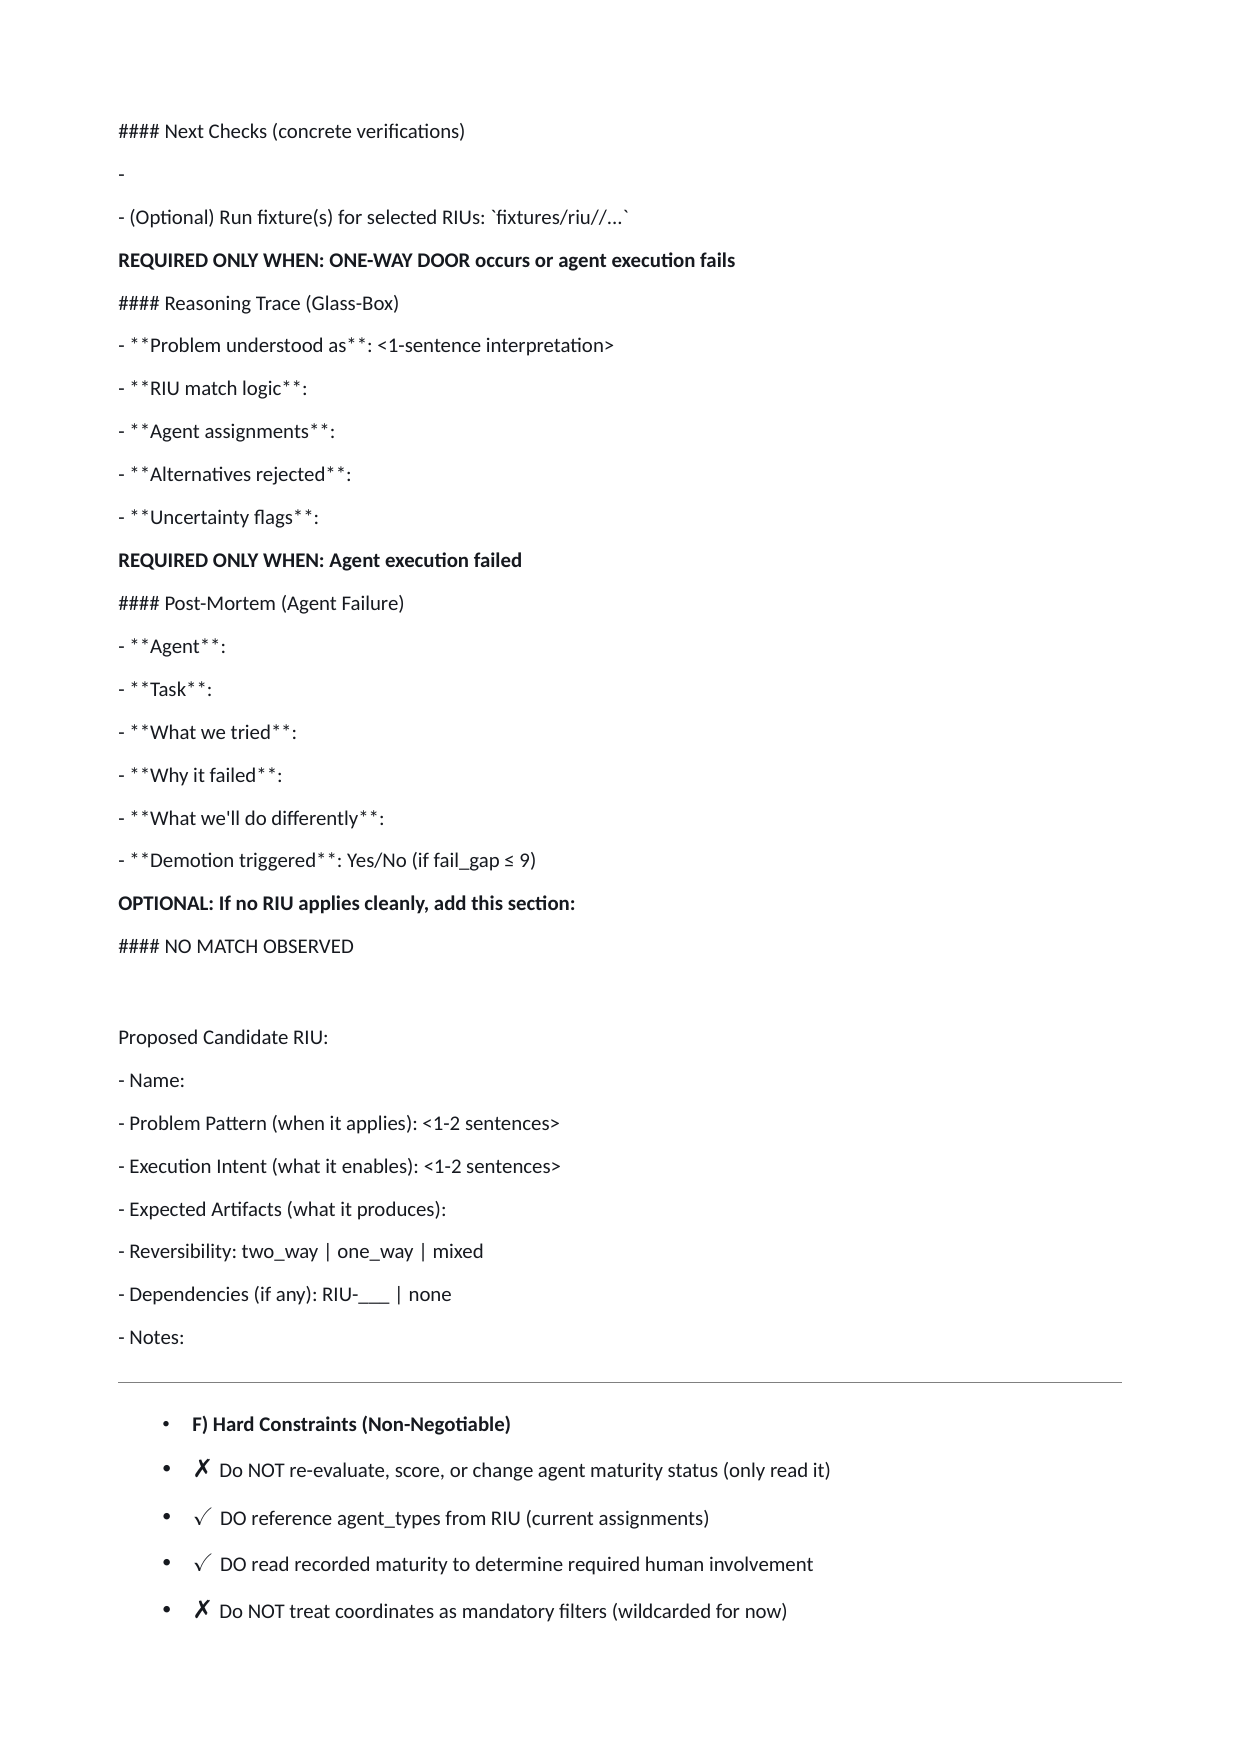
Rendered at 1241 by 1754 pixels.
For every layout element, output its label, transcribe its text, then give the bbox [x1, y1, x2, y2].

text Proposed Candidate RIU: [118, 1024, 1122, 1049]
text - Expected Artifacts (what it produces): [118, 1196, 1122, 1221]
text REQUIRED ONLY WHEN: Agent execution failed [118, 547, 1122, 573]
text - **Demotion triggered**: Yes/No (if fail_gap ≤ 9) [118, 848, 1122, 873]
list ✓ DO reference agent_types from RIU (current assignments) [162, 1502, 1122, 1530]
list ✓ DO read recorded maturity to determine required human involvement [162, 1548, 1122, 1577]
text - **What we tried**: [118, 719, 1122, 744]
text #### NO MATCH OBSERVED [118, 933, 1122, 959]
text - **What we'll do differently**: [118, 805, 1122, 830]
text - **Agent**: [118, 633, 1122, 658]
text - **Alternatives rejected**: [118, 461, 1122, 487]
list ✗ Do NOT treat coordinates as mandatory filters (wildcarded for now) [162, 1596, 1122, 1624]
text - **Task**: [118, 676, 1122, 701]
text - [118, 161, 1122, 186]
text - Name: [118, 1067, 1122, 1092]
text OPTIONAL: If no RIU applies cleanly, add this section: [118, 891, 1122, 916]
text - Execution Intent (what it enables): <1-2 sentences> [118, 1153, 1122, 1178]
text #### Next Checks (concrete verifications) [118, 118, 1122, 143]
list ✗ Do NOT re-evaluate, score, or change agent maturity status (only read it) [162, 1454, 1122, 1483]
text - Notes: [118, 1324, 1122, 1350]
text #### Post-Mortem (Agent Failure) [118, 590, 1122, 616]
text #### Reasoning Trace (Glass-Box) [118, 290, 1122, 315]
text - **Uncertainty flags**: [118, 504, 1122, 530]
text - (Optional) Run fixture(s) for selected RIUs: `fixtures/riu//...` [118, 204, 1122, 229]
text REQUIRED ONLY WHEN: ONE-WAY DOOR occurs or agent execution fails [118, 247, 1122, 272]
text - Problem Pattern (when it applies): <1-2 sentences> [118, 1110, 1122, 1135]
list F) Hard Constraints (Non-Negotiable) [162, 1412, 1122, 1437]
text - Reversibility: two_way | one_way | mixed [118, 1239, 1122, 1264]
text - **Why it failed**: [118, 762, 1122, 787]
text - **Agent assignments**: [118, 418, 1122, 444]
text - **Problem understood as**: <1-sentence interpretation> [118, 333, 1122, 358]
text - **RIU match logic**: [118, 376, 1122, 401]
text - Dependencies (if any): RIU-___ | none [118, 1282, 1122, 1307]
